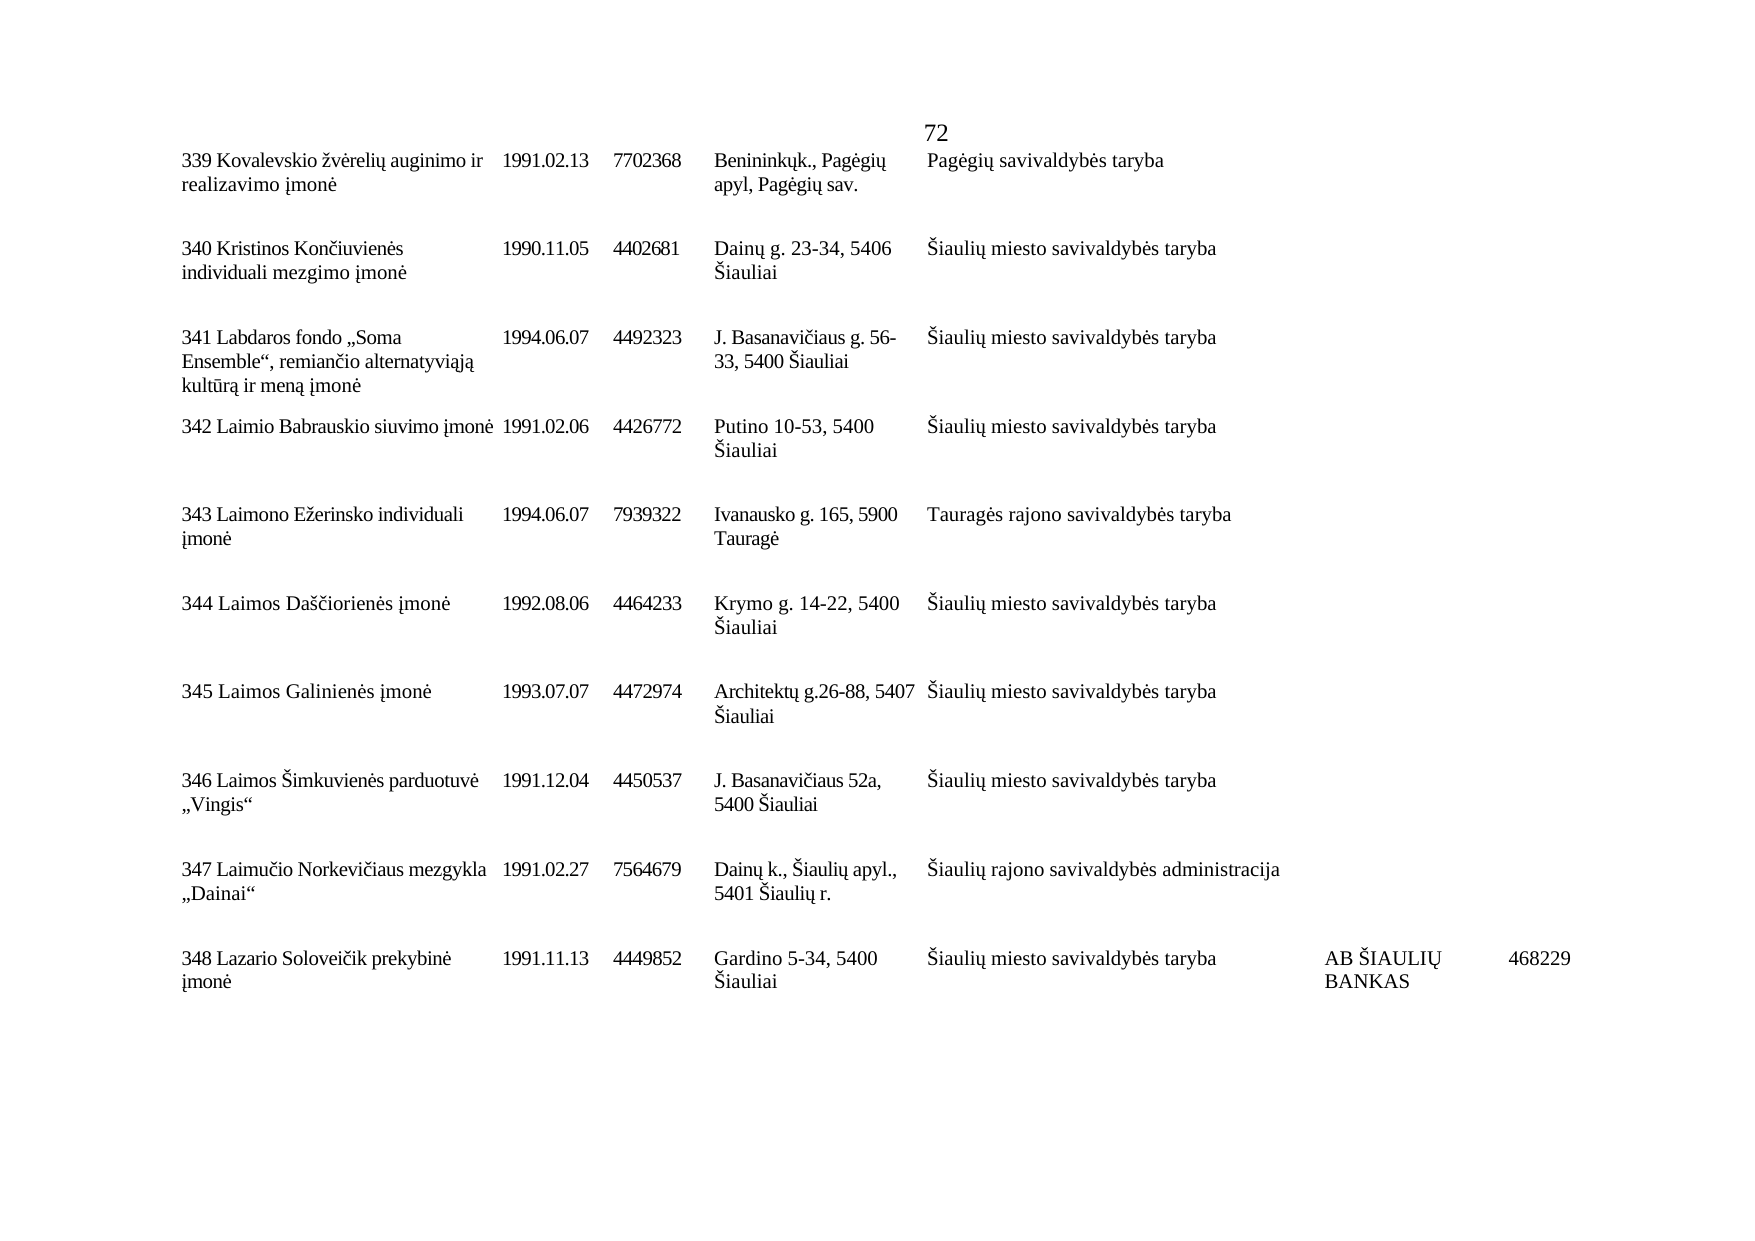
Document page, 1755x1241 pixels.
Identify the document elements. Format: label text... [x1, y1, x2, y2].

table_cell 4402681 [609, 236, 710, 325]
table_cell Šiaulių miesto savivaldybės taryba [923, 325, 1320, 413]
table_cell [1320, 414, 1595, 502]
table_cell 4426772 [609, 414, 710, 502]
table_cell 346 Laimos Šimkuvienės parduotuvė „Vingis“ [177, 768, 498, 857]
table_cell Architektų g.26-88, 5407 Šiauliai [710, 680, 923, 768]
table_cell 1993.07.07 [498, 680, 609, 768]
table_cell Tauragės rajono savivaldybės taryba [923, 502, 1320, 591]
table_cell 347 Laimučio Norkevičiaus mezgykla „Dainai“ [177, 857, 498, 945]
table_cell [1320, 768, 1595, 857]
table_cell Gardino 5-34, 5400 Šiauliai [710, 945, 923, 1034]
table_cell Šiaulių miesto savivaldybės taryba [923, 414, 1320, 502]
table_cell 1991.02.27 [498, 857, 609, 945]
table_cell 1991.02.06 [498, 414, 609, 502]
table_cell Putino 10-53, 5400 Šiauliai [710, 414, 923, 502]
table_cell 1991.02.13 [498, 148, 609, 236]
table_cell 339 Kovalevskio žvėrelių auginimo ir realizavimo įmonė [177, 148, 498, 236]
table_cell Šiaulių miesto savivaldybės taryba [923, 236, 1320, 325]
table_cell 1992.08.06 [498, 591, 609, 679]
table_cell 348 Lazario Soloveičik prekybinė įmonė [177, 945, 498, 1034]
table_cell Šiaulių miesto savivaldybės taryba [923, 945, 1320, 1034]
table_cell Šiaulių rajono savivaldybės administracija [923, 857, 1320, 945]
table_cell 344 Laimos Daščiorienės įmonė [177, 591, 498, 679]
table_cell 345 Laimos Galinienės įmonė [177, 680, 498, 768]
table_cell 1991.11.13 [498, 945, 609, 1034]
table_cell Krymo g. 14-22, 5400 Šiauliai [710, 591, 923, 679]
table_cell J. Basanavičiaus g. 56-33, 5400 Šiauliai [710, 325, 923, 413]
table_cell J. Basanavičiaus 52a, 5400 Šiauliai [710, 768, 923, 857]
table_cell Šiaulių miesto savivaldybės taryba [923, 591, 1320, 679]
table_cell 1994.06.07 [498, 502, 609, 591]
table_cell AB ŠIAULIŲ 468229 BANKAS [1320, 945, 1595, 1034]
table_cell [1320, 502, 1595, 591]
table_cell 340 Kristinos Končiuvienės individuali mezgimo įmonė [177, 236, 498, 325]
table_cell 343 Laimono Ežerinsko individuali įmonė [177, 502, 498, 591]
table_cell 341 Labdaros fondo „Soma Ensemble“, remiančio alternatyviąją kultūrą ir meną įmonė [177, 325, 498, 413]
table_cell 1994.06.07 [498, 325, 609, 413]
table_cell 4492323 [609, 325, 710, 413]
table_cell 4464233 [609, 591, 710, 679]
table_cell [1320, 591, 1595, 679]
table_cell 4450537 [609, 768, 710, 857]
table_cell Ivanausko g. 165, 5900 Tauragė [710, 502, 923, 591]
table_cell Pagėgių savivaldybės taryba [923, 148, 1320, 236]
table_cell 7564679 [609, 857, 710, 945]
table_cell [1320, 325, 1595, 413]
table_cell 342 Laimio Babrauskio siuvimo įmonė [177, 414, 498, 502]
table_cell 4472974 [609, 680, 710, 768]
table_cell [1320, 857, 1595, 945]
table_cell 4449852 [609, 945, 710, 1034]
table_cell Benininkųk., Pagėgių apyl, Pagėgių sav. [710, 148, 923, 236]
table_cell Šiaulių miesto savivaldybės taryba [923, 768, 1320, 857]
table_cell [1320, 680, 1595, 768]
table_cell [1320, 148, 1595, 236]
table_cell [1320, 236, 1595, 325]
table_cell Dainų g. 23-34, 5406 Šiauliai [710, 236, 923, 325]
table_cell 7939322 [609, 502, 710, 591]
table_cell Šiaulių miesto savivaldybės taryba [923, 680, 1320, 768]
table_cell 1990.11.05 [498, 236, 609, 325]
table_cell 1991.12.04 [498, 768, 609, 857]
table_cell Dainų k., Šiaulių apyl., 5401 Šiaulių r. [710, 857, 923, 945]
table_cell 7702368 [609, 148, 710, 236]
